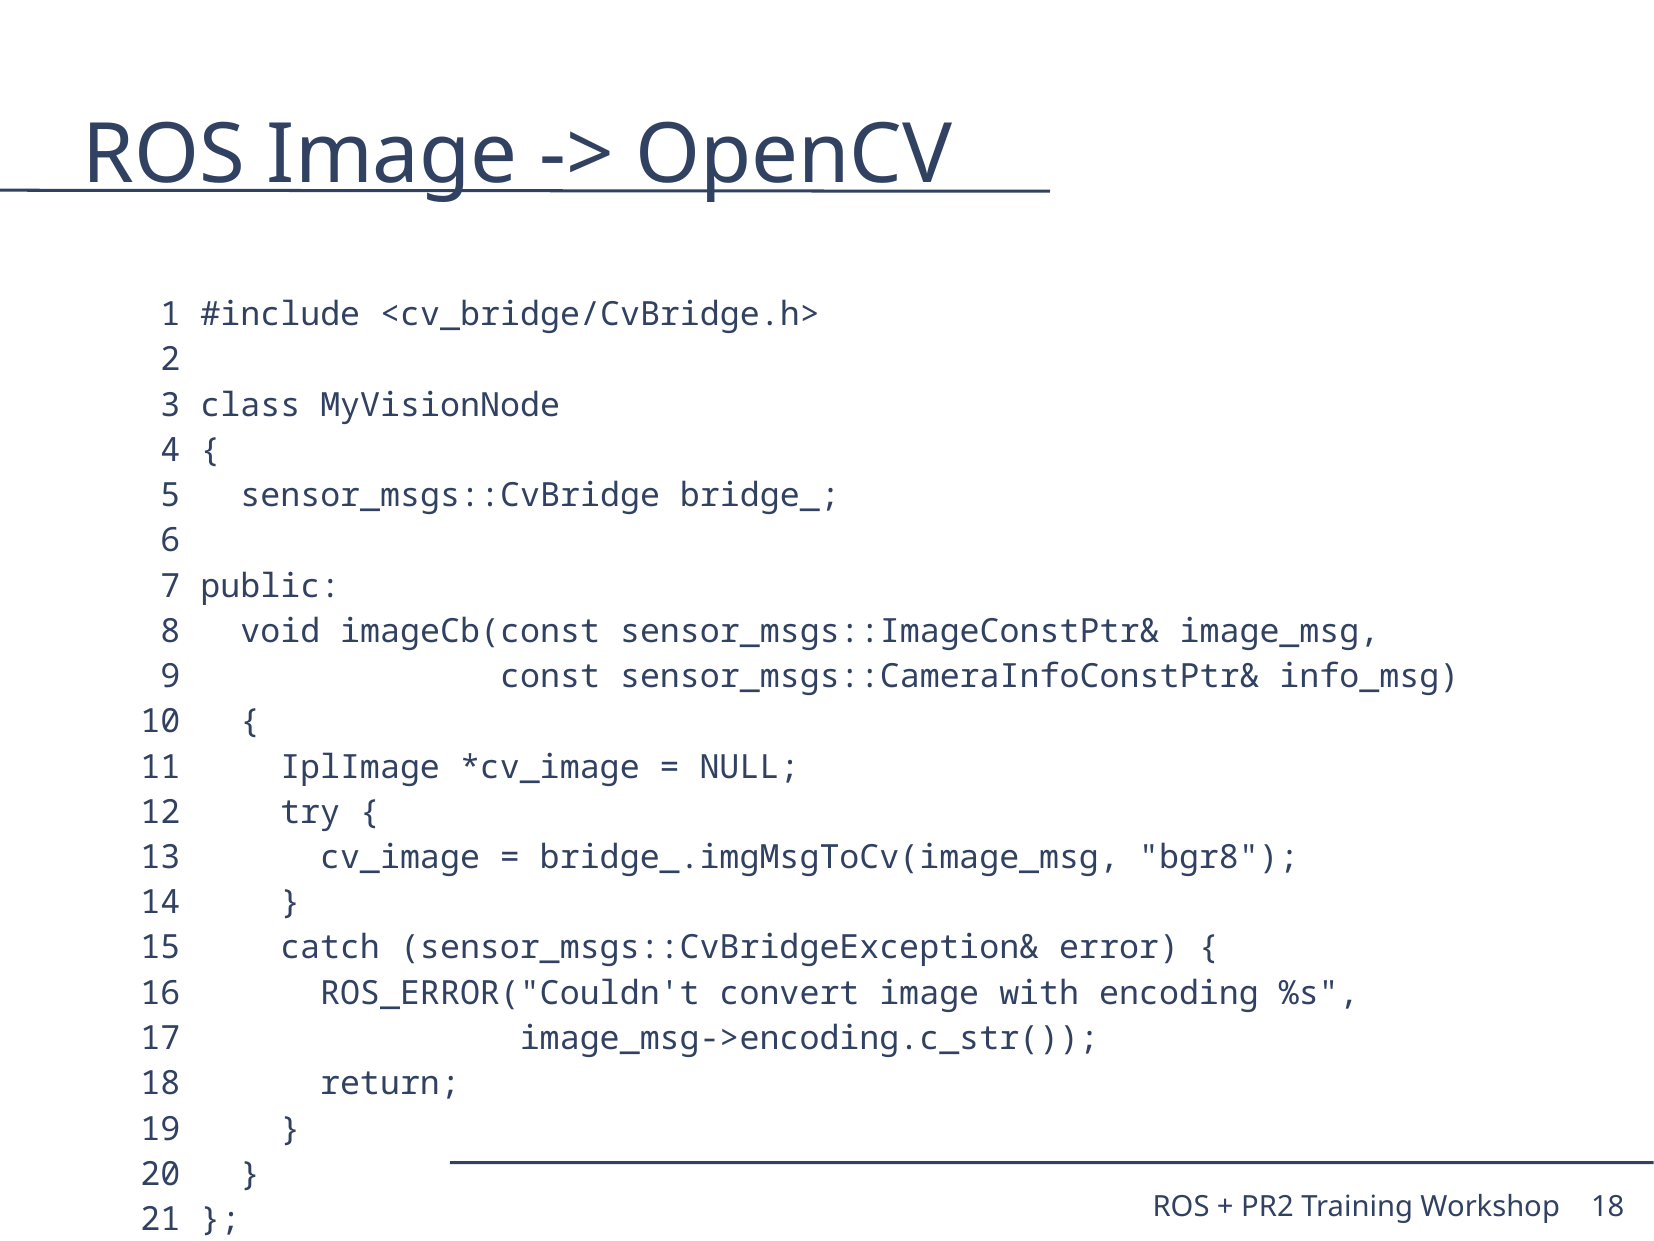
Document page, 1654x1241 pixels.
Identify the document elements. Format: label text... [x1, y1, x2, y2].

list 1 #include <cv_bridge/CvBridge.h> 2 3 class MyVisionNode 4 { 5 sensor_msgs::CvBridge bridge_; 6 7 public: 8 void imageCb(const sensor_msgs::ImageConstPtr& image_msg, 9 const sensor_msgs::CameraInfoConstPtr& info_msg) 10 { 11 IplImage *cv_image = NULL; 12 try { 13 cv_image = bridge_.imgMsgToCv(image_msg, "bgr8"); 14 } 15 catch (sensor_msgs::CvBridgeException& error) { 16 ROS_ERROR("Couldn't convert image with encoding %s", 17 image_msg->encoding.c_str()); 18 return; 19 } 20 } 21 }; [82, 290, 1571, 1109]
title ROS Image -> OpenCV [82, 75, 1571, 226]
